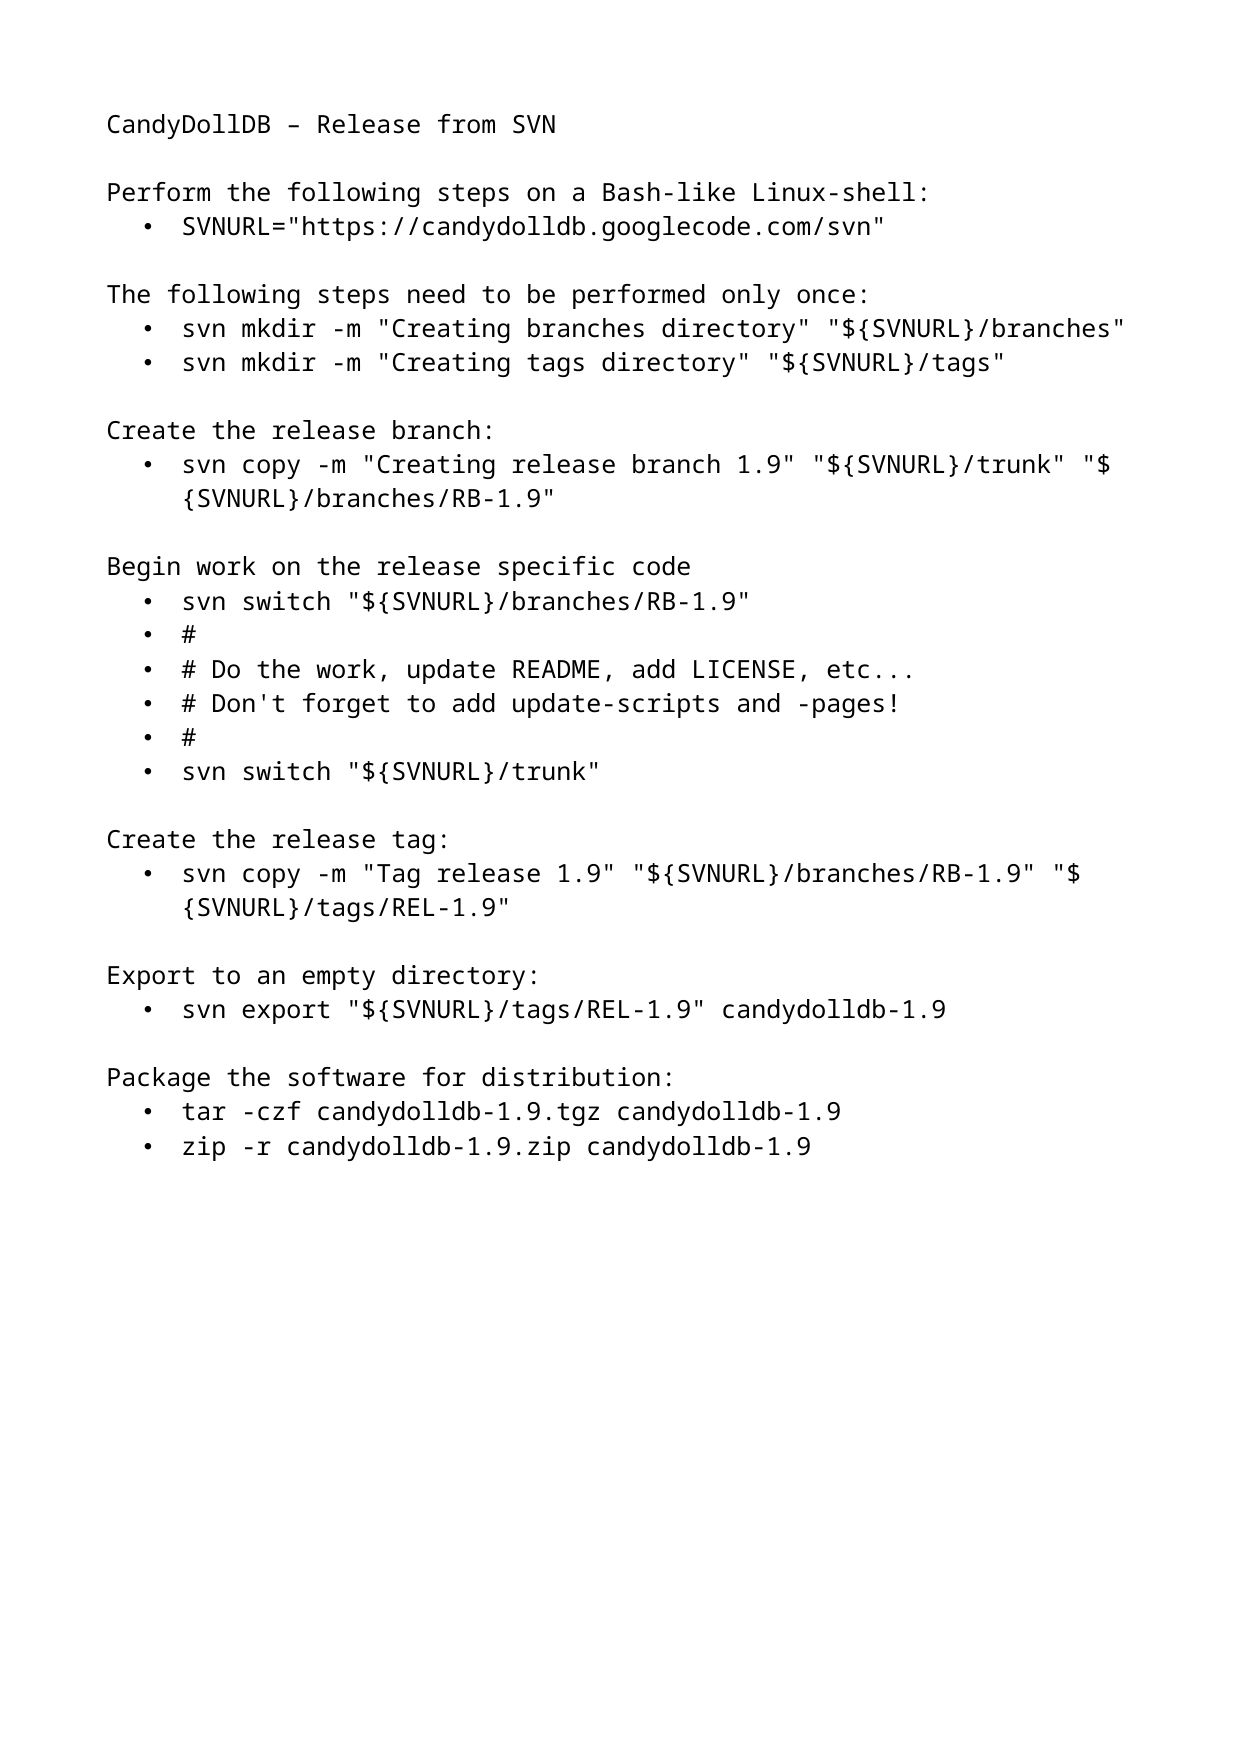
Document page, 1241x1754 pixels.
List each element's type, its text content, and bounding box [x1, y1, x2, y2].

text Export to an empty directory: [106, 958, 1134, 992]
text Create the release tag: [106, 822, 1134, 856]
text Begin work on the release specific code [106, 549, 1134, 583]
list svn mkdir -m "Creating tags directory" "${SVNURL}/tags" [144, 345, 1134, 379]
list zip -r candydolldb-1.9.zip candydolldb-1.9 [144, 1128, 1134, 1162]
text Create the release branch: [106, 413, 1134, 447]
list # [144, 617, 1134, 651]
list tar -czf candydolldb-1.9.tgz candydolldb-1.9 [144, 1094, 1134, 1128]
list svn switch "${SVNURL}/trunk" [144, 753, 1134, 787]
list # Do the work, update README, add LICENSE, etc... [144, 651, 1134, 685]
list SVNURL="https://candydolldb.googlecode.com/svn" [144, 208, 1134, 242]
text Perform the following steps on a Bash-like Linux-shell: [106, 174, 1134, 208]
list svn mkdir -m "Creating branches directory" "${SVNURL}/branches" [144, 311, 1134, 345]
list # Don't forget to add update-scripts and -pages! [144, 685, 1134, 719]
list svn switch "${SVNURL}/branches/RB-1.9" [144, 583, 1134, 617]
list svn copy -m "Tag release 1.9" "${SVNURL}/branches/RB-1.9" "${SVNURL}/tags/REL-1.9" [144, 856, 1134, 924]
list svn export "${SVNURL}/tags/REL-1.9" candydolldb-1.9 [144, 992, 1134, 1026]
text The following steps need to be performed only once: [106, 277, 1134, 311]
text CandyDollDB – Release from SVN [106, 106, 1134, 140]
list svn copy -m "Creating release branch 1.9" "${SVNURL}/trunk" "${SVNURL}/branches/RB-1.9" [144, 447, 1134, 515]
list # [144, 719, 1134, 753]
text Package the software for distribution: [106, 1060, 1134, 1094]
